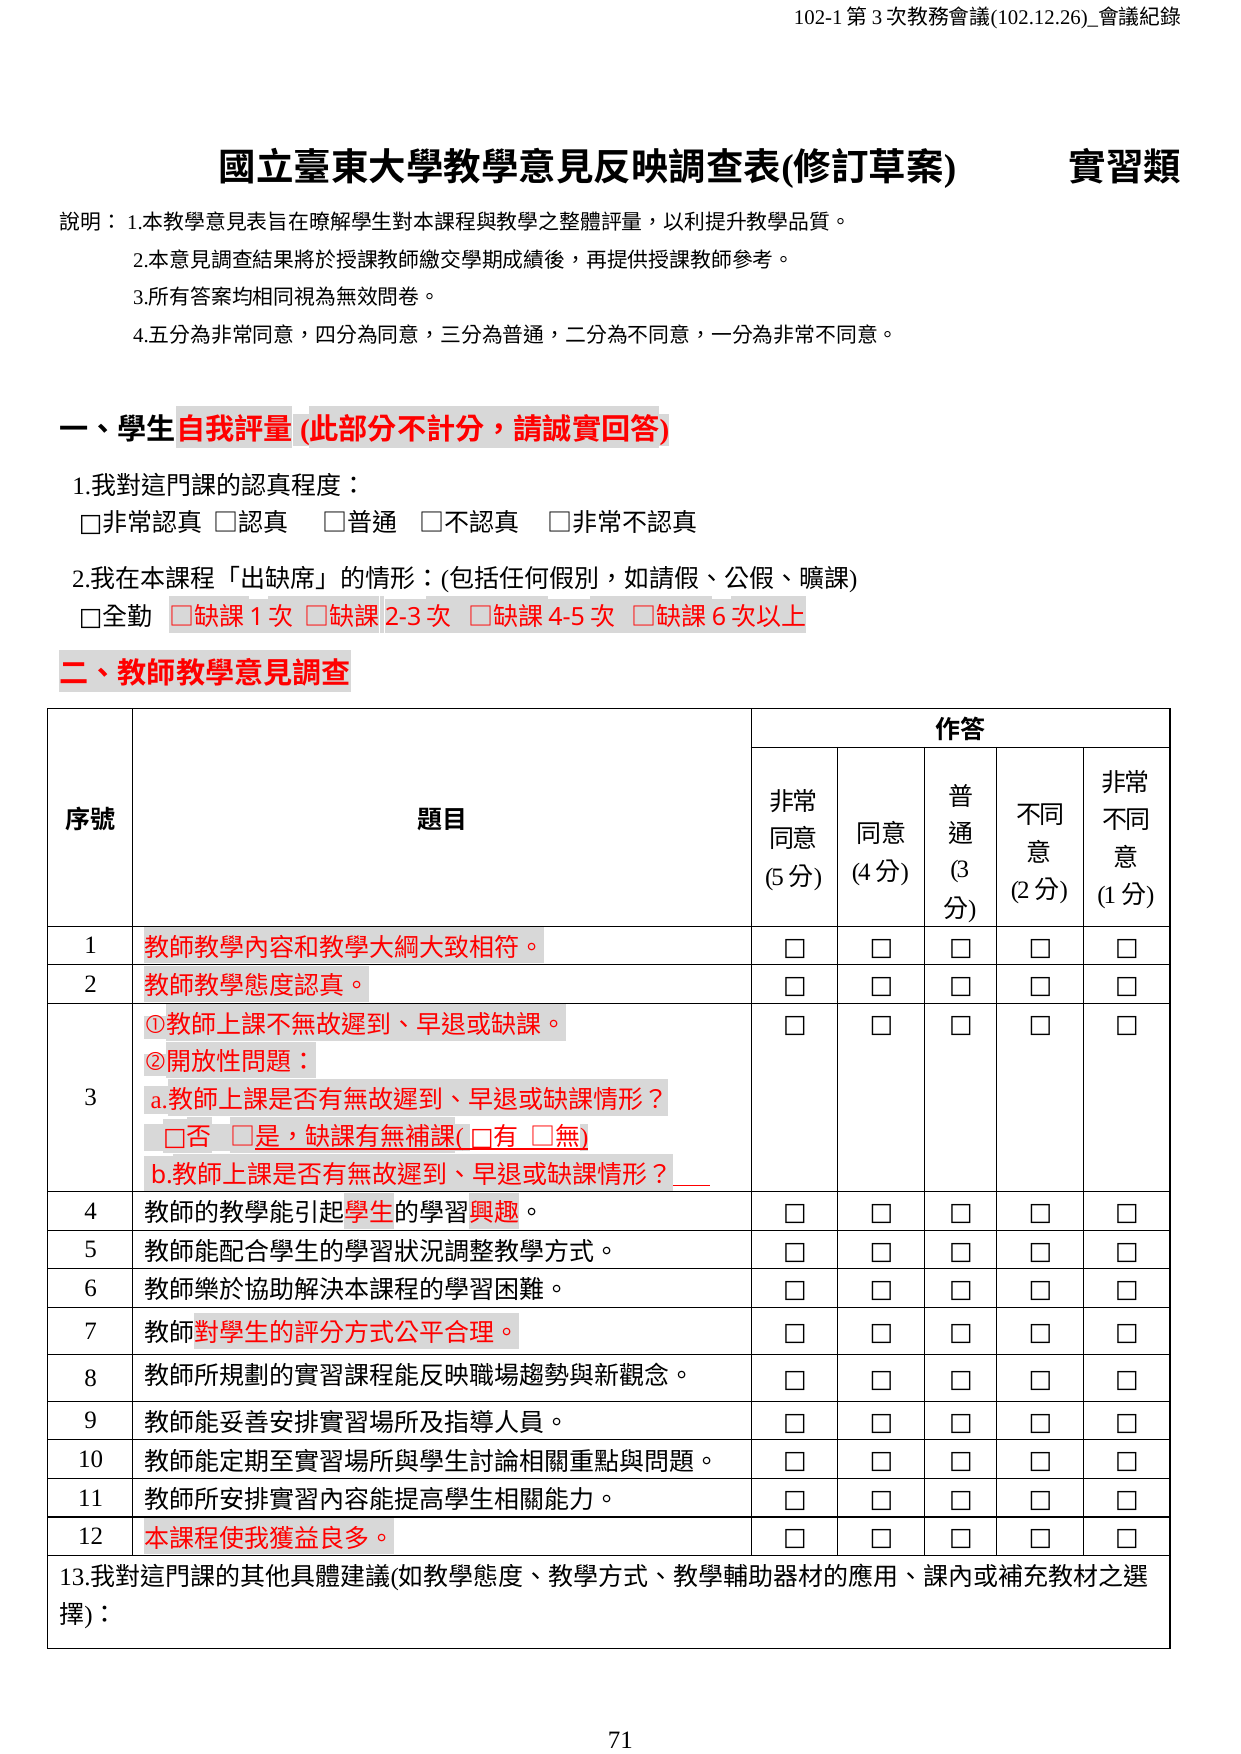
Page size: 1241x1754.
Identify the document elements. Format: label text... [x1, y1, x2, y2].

table_cell 2 [48, 965, 132, 1003]
table_cell 教師所安排實習內容能提高學生相關能力。 [133, 1479, 751, 1516]
table_cell 非常 同意 (5分) [752, 748, 837, 926]
table_cell 1 [48, 927, 132, 964]
table_cell □ [1084, 1355, 1169, 1401]
table_cell □ [752, 965, 837, 1003]
table_cell □ [838, 1231, 924, 1268]
table_cell 10 [48, 1440, 132, 1478]
table_cell □ [925, 1440, 996, 1478]
table_cell □ [997, 1004, 1083, 1191]
table_cell □ [925, 1308, 996, 1354]
table_cell □ [997, 1402, 1083, 1439]
table_cell 5 [48, 1231, 132, 1268]
table_cell □ [925, 1355, 996, 1401]
table_cell □ [752, 1004, 837, 1191]
table_cell 教師對學生的評分方式公平合理。 [133, 1308, 751, 1354]
table_cell □ [997, 1440, 1083, 1478]
table_cell □ [997, 1231, 1083, 1268]
table_cell □ [925, 1402, 996, 1439]
table_cell 教師樂於協助解決本課程的學習困難。 [133, 1269, 751, 1307]
table_cell □ [1084, 1192, 1169, 1230]
table_cell 6 [48, 1269, 132, 1307]
table_cell 教師能配合學生的學習狀況調整教學方式。 [133, 1231, 751, 1268]
table_cell □ [1084, 1231, 1169, 1268]
table_cell □ [1084, 927, 1169, 964]
table_cell □ [838, 965, 924, 1003]
text □全勤 □缺課1次 □缺課2-3次 □缺課4-5次 □缺課6次以上 [59, 596, 1181, 633]
table_cell □ [838, 1355, 924, 1401]
table_cell 教師教學內容和教學大綱大致相符。 [133, 927, 751, 964]
table_cell 教師能妥善安排實習場所及指導人員。 [133, 1402, 751, 1439]
table_cell □ [838, 1192, 924, 1230]
table_cell 教師所規劃的實習課程能反映職場趨勢與新觀念。 [133, 1355, 751, 1401]
table_cell □ [1084, 1269, 1169, 1307]
table_cell 非常 不同意 (1分) [1084, 748, 1169, 926]
table_cell 12 [48, 1518, 132, 1555]
text □非常認真 □認真 □普通 □不認真 □非常不認真 [59, 502, 1181, 539]
table_cell □ [752, 1355, 837, 1401]
table_cell □ [1084, 1308, 1169, 1354]
text 3.所有答案均相同視為無效問卷。 [133, 277, 1181, 314]
table_header 作答 [752, 709, 1169, 747]
table_cell □ [925, 1231, 996, 1268]
table_cell 13.我對這門課的其他具體建議(如教學態度、教學方式、教學輔助器材的應用、課內或補充教材之選擇)： [48, 1556, 1169, 1648]
table_cell 本課程使我獲益良多。 [133, 1518, 751, 1555]
text 二、教師教學意見調查 [59, 633, 1181, 708]
table_cell 3 [48, 1004, 132, 1191]
table_cell 普通 (3分) [925, 748, 996, 926]
table_cell □ [997, 965, 1083, 1003]
table_cell □ [838, 1402, 924, 1439]
table_cell □ [925, 927, 996, 964]
table_cell □ [997, 1479, 1083, 1516]
table_cell □ [925, 1004, 996, 1191]
table_cell □ [997, 1308, 1083, 1354]
table_cell □ [752, 1231, 837, 1268]
table_cell □ [752, 1440, 837, 1478]
table_cell □ [1084, 965, 1169, 1003]
table_header 序號 [48, 709, 132, 926]
table_cell □ [1084, 1402, 1169, 1439]
table_cell 教師能定期至實習場所與學生討論相關重點與問題。 [133, 1440, 751, 1478]
table_cell □ [925, 1518, 996, 1555]
table_cell □ [997, 1269, 1083, 1307]
table_cell □ [838, 1440, 924, 1478]
table_cell □ [752, 1308, 837, 1354]
table_cell □ [997, 1355, 1083, 1401]
table_cell 不同意 (2分) [997, 748, 1083, 926]
table_cell □ [925, 1269, 996, 1307]
table_cell 11 [48, 1479, 132, 1516]
table_cell 9 [48, 1402, 132, 1439]
text 1.我對這門課的認真程度： [63, 464, 1181, 502]
table_cell 4 [48, 1192, 132, 1230]
table_cell □ [838, 927, 924, 964]
table_cell □ [752, 1192, 837, 1230]
text 4.五分為非常同意，四分為同意，三分為普通，二分為不同意，一分為非常不同意。 [133, 314, 1181, 352]
table_cell □ [1084, 1004, 1169, 1191]
table_cell 同意 (4分) [838, 748, 924, 926]
table_cell □ [925, 965, 996, 1003]
text 國立臺東大學教學意見反映調查表(修訂草案) 實習類 [59, 127, 1181, 202]
table_cell 教師教學態度認真。 [133, 965, 751, 1003]
table_cell □ [838, 1518, 924, 1555]
table_cell □ [1084, 1440, 1169, 1478]
table_cell □ [752, 1518, 837, 1555]
text 2.本意見調查結果將於授課教師繳交學期成績後，再提供授課教師參考。 [133, 239, 1181, 277]
text 說明： 1.本教學意見表旨在暸解學生對本課程與教學之整體評量，以利提升教學品質。 [59, 202, 1181, 239]
table_cell 8 [48, 1355, 132, 1401]
table_cell □ [997, 1518, 1083, 1555]
table_cell □ [752, 927, 837, 964]
table_cell 教師的教學能引起學生的學習興趣。 [133, 1192, 751, 1230]
table_cell □ [925, 1192, 996, 1230]
table_header 題目 [133, 709, 751, 926]
table_cell □ [925, 1479, 996, 1516]
table_cell □ [752, 1402, 837, 1439]
table_cell □ [838, 1479, 924, 1516]
table_cell □ [752, 1479, 837, 1516]
text 一、學生自我評量 (此部分不計分，請誠實回答) [59, 389, 1181, 464]
table_cell □ [838, 1269, 924, 1307]
table_cell □ [1084, 1479, 1169, 1516]
table_cell □ [752, 1269, 837, 1307]
table_cell 教師上課不無故遲到、早退或缺課。 開放性問題： a.教師上課是否有無故遲到、早退或缺課情形？ □否 □是，缺課有無補課( □有 □無) b.教師上課是否有無故遲到、早退或缺課情形？ [133, 1004, 751, 1191]
table_cell 7 [48, 1308, 132, 1354]
table_cell □ [1084, 1518, 1169, 1555]
table_cell □ [997, 1192, 1083, 1230]
text 2.我在本課程「出缺席」的情形：(包括任何假別，如請假、公假、曠課) [62, 558, 1181, 596]
table_cell □ [997, 927, 1083, 964]
table_cell □ [838, 1308, 924, 1354]
table_cell □ [838, 1004, 924, 1191]
